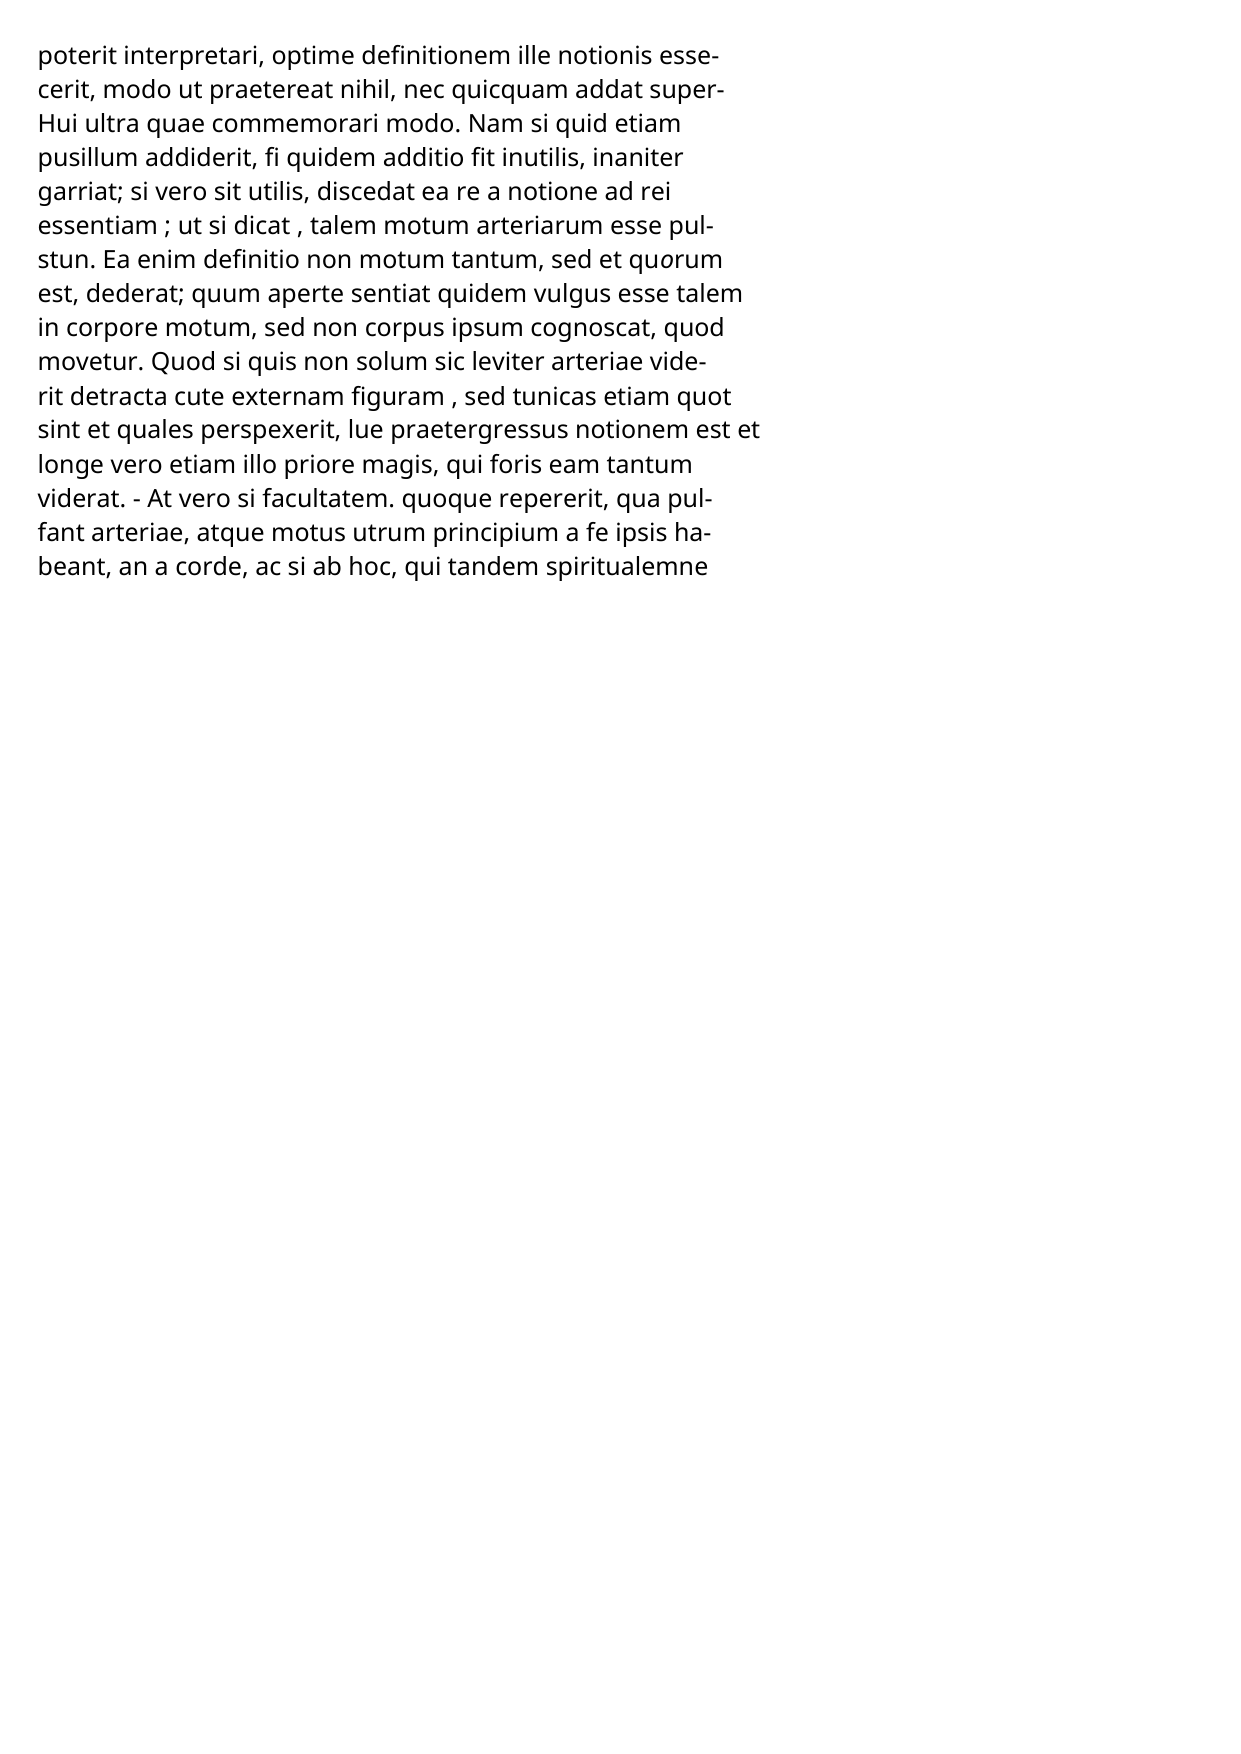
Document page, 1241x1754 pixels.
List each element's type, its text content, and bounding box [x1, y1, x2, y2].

text poterit interpretari, optime definitionem ille notionis esse- cerit, modo ut praetereat nihil, nec quicquam addat super- Hui ultra quae commemorari modo. Nam si quid etiam pusillum addiderit, fi quidem additio fit inutilis, inaniter garriat; si vero sit utilis, discedat ea re a notione ad rei essentiam ; ut si dicat , talem motum arteriarum esse pul- stun. Ea enim definitio non motum tantum, sed et quorum est, dederat; quum aperte sentiat quidem vulgus esse talem in corpore motum, sed non corpus ipsum cognoscat, quod movetur. Quod si quis non solum sic leviter arteriae vide- rit detracta cute externam figuram , sed tunicas etiam quot sint et quales perspexerit, lue praetergressus notionem est et longe vero etiam illo priore magis, qui foris eam tantum viderat. - At vero si facultatem. quoque repererit, qua pul- fant arteriae, atque motus utrum principium a fe ipsis ha- beant, an a corde, ac si ab hoc, qui tandem spiritualemne [37, 37, 1203, 582]
